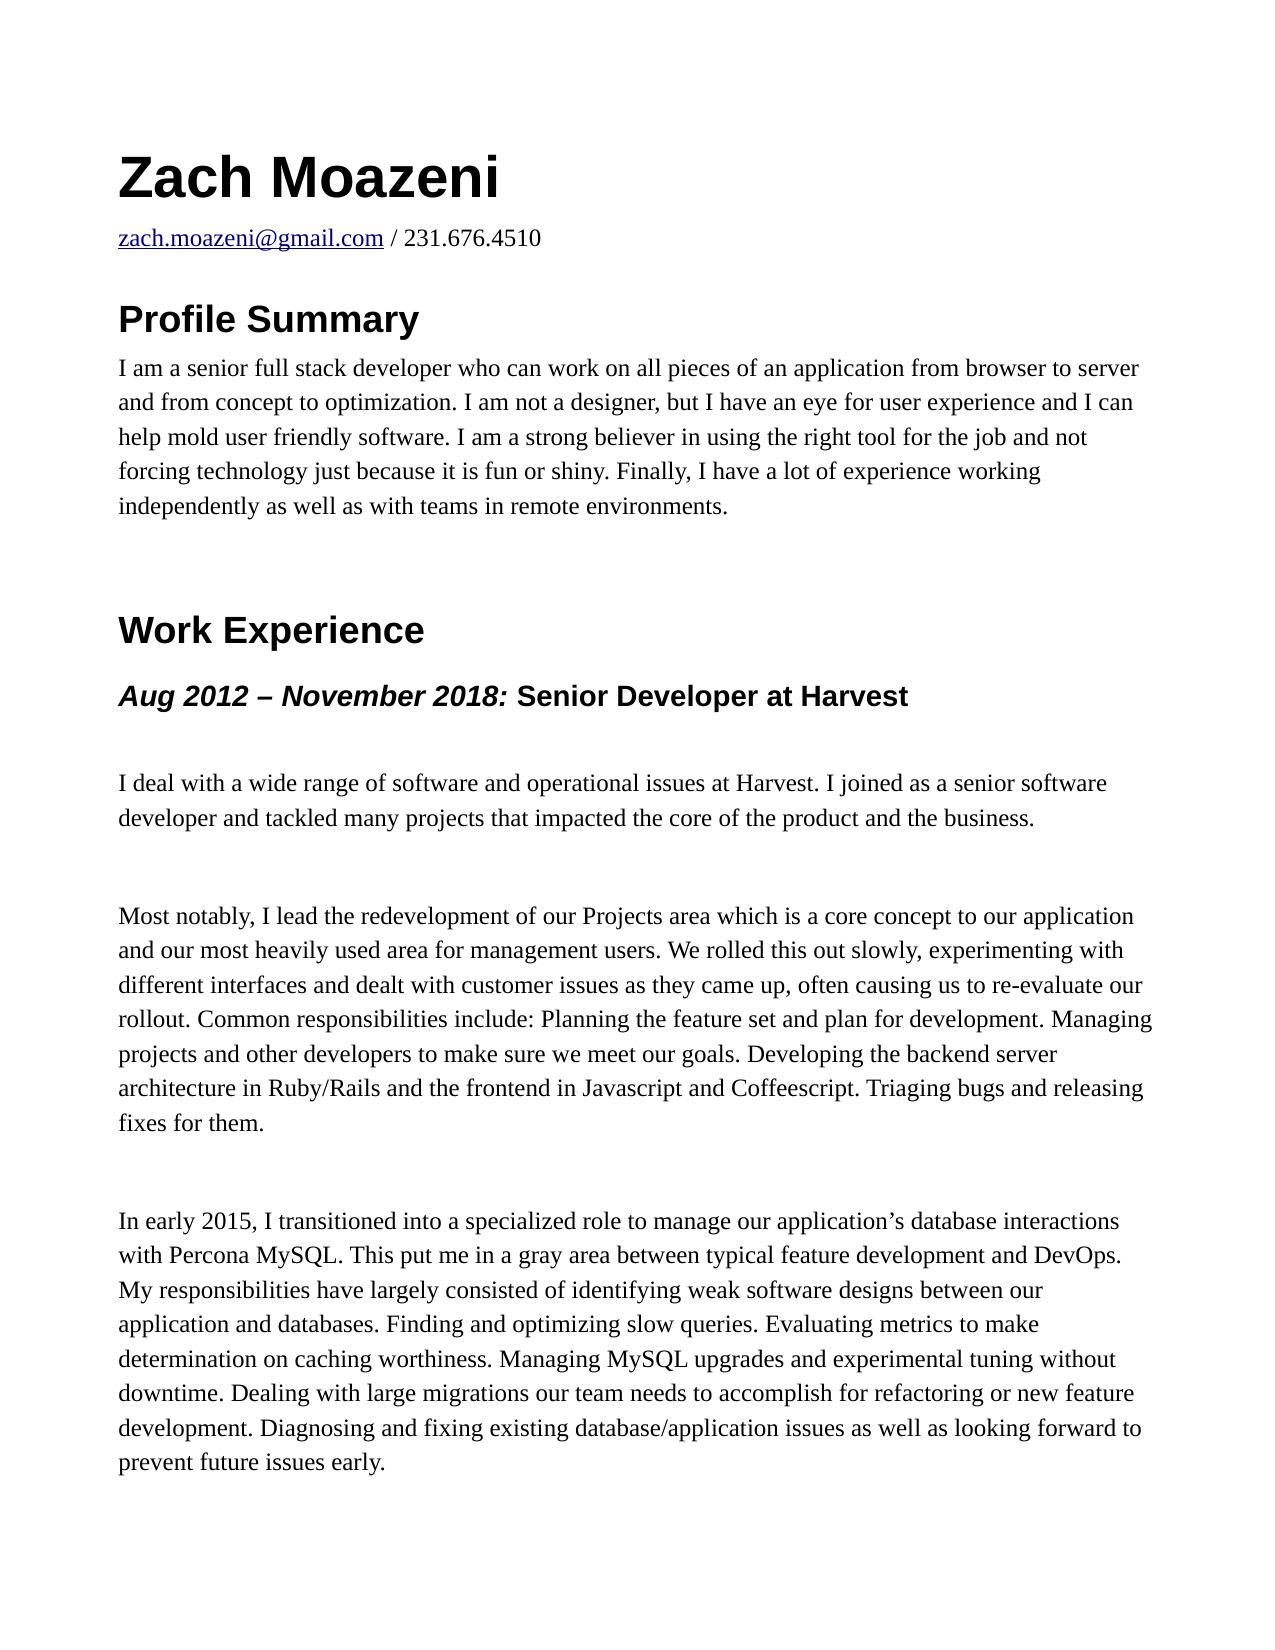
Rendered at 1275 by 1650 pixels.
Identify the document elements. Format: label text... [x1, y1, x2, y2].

subtitle Profile Summary [118, 297, 1157, 340]
title Zach Moazeni [118, 143, 1157, 210]
text I am a senior full stack developer who can work on all pieces of an application from browser to server and from concept to optimization. I am not a designer, but I have an eye for user experience and I can help mold user friendly software. I am a strong believer in using the right tool for the job and not forcing technology just because it is fun or shiny. Finally, I have a lot of experience working independently as well as with teams in remote environments. [118, 353, 1157, 519]
subtitle Work Experience [118, 608, 1157, 652]
subtitle Aug 2012 – November 2018: Senior Developer at Harvest [118, 679, 1157, 713]
text In early 2015, I transitioned into a specialized role to manage our application’s database interactions with Percona MySQL. This put me in a gray area between typical feature development and DevOps. My responsibilities have largely consisted of identifying weak software designs between our application and databases. Finding and optimizing slow queries. Evaluating metrics to make determination on caching worthiness. Managing MySQL upgrades and experimental tuning without downtime. Dealing with large migrations our team needs to accomplish for refactoring or new feature development. Diagnosing and fixing existing database/application issues as well as looking forward to prevent future issues early. [118, 1206, 1157, 1476]
text I deal with a wide range of software and operational issues at Harvest. I joined as a senior software developer and tackled many projects that impacted the core of the product and the business. [118, 768, 1157, 832]
text Most notably, I lead the redevelopment of our Projects area which is a core concept to our application and our most heavily used area for management users. We rolled this out slowly, experimenting with different interfaces and dealt with customer issues as they came up, often causing us to re-evaluate our rollout. Common responsibilities include: Planning the feature set and plan for development. Managing projects and other developers to make sure we meet our goals. Developing the backend server architecture in Ruby/Rails and the frontend in Javascript and Coffeescript. Triaging bugs and releasing fixes for them. [118, 901, 1157, 1137]
text zach.moazeni@gmail.com / 231.676.4510 [118, 223, 1157, 251]
